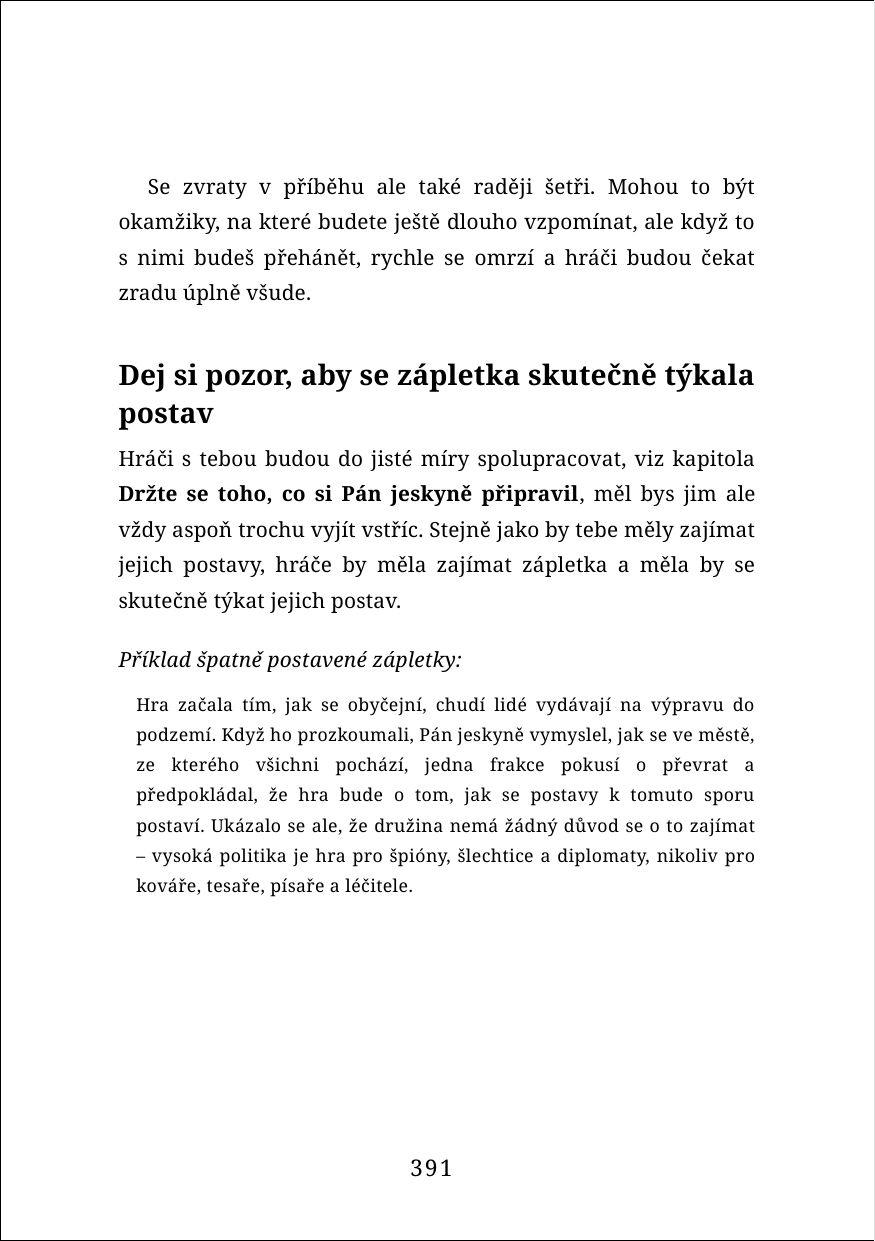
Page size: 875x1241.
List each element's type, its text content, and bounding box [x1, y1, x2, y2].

text Hra začala tím, jak se obyčejní, chudí lidé vydávají na výpravu do podzemí. Když ho prozkoumali, Pán jeskyně vymyslel, jak se ve městě, ze kterého všichni pochází, jedna frakce pokusí o převrat a předpokládal, že hra bude o tom, jak se postavy k tomuto sporu postaví. Ukázalo se ale, že družina nemá žádný důvod se o to zajímat – vysoká politika je hra pro špióny, šlechtice a diplomaty, nikoliv pro kováře, tesaře, písaře a léčitele. [136, 692, 756, 898]
text Se zvraty v příběhu ale také raději šetři. Mohou to být okamžiky, na které budete ještě dlouho vzpomínat, ale když to s nimi budeš přehánět, rychle se omrzí a hráči budou čekat zradu úplně všude. [118, 172, 756, 307]
subtitle Dej si pozor, aby se zápletka skutečně týkala postav [118, 355, 756, 432]
text Hráči s tebou budou do jisté míry spolupracovat, viz kapitola Držte se toho, co si Pán jeskyně připravil, měl bys jim ale vždy aspoň trochu vyjít vstříc. Stejně jako by tebe měly zajímat jejich postavy, hráče by měla zajímat zápletka a měla by se skutečně týkat jejich postav. [118, 444, 756, 614]
text Příklad špatně postavené zápletky: [118, 645, 756, 673]
